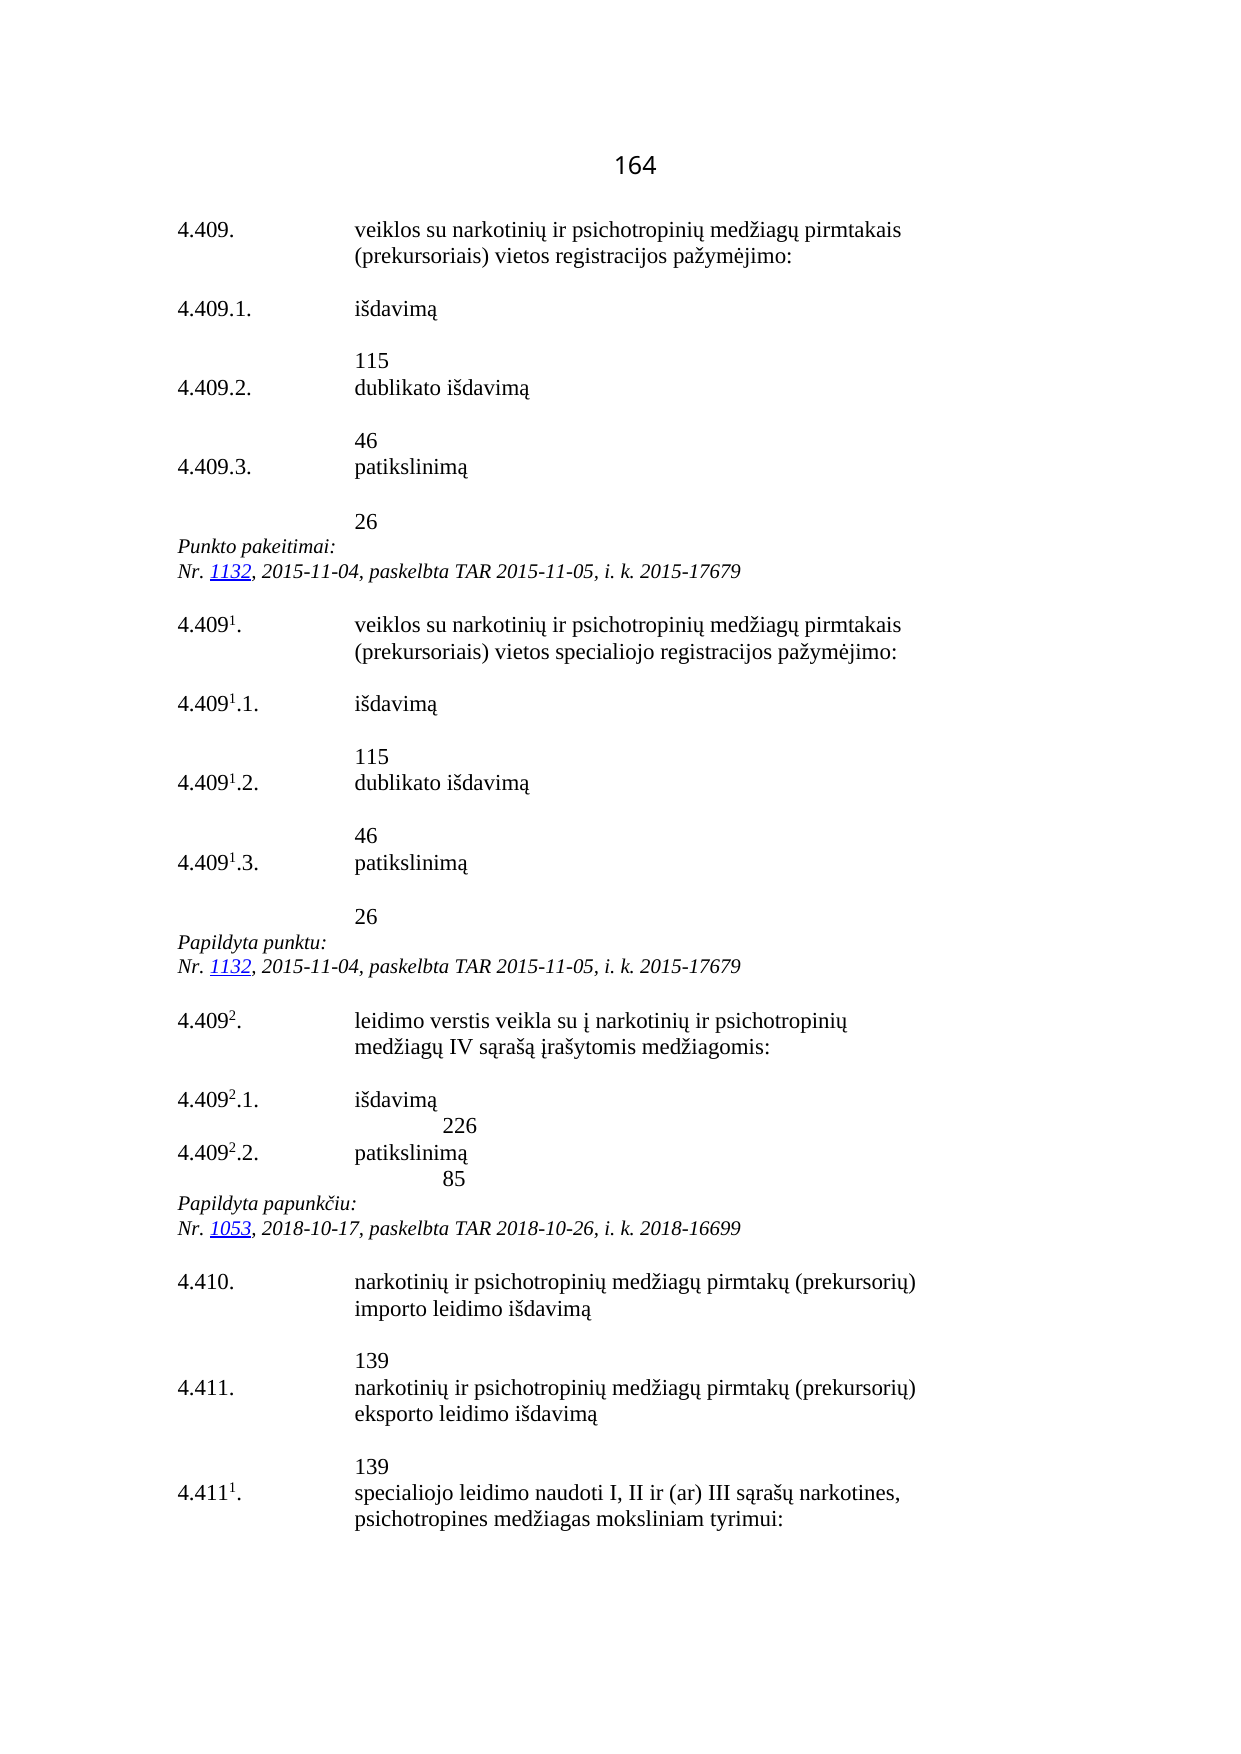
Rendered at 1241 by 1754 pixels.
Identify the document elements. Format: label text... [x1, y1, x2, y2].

text Papildyta punktu: [177, 930, 1093, 954]
text 4.4092.1. išdavimą 226 [177, 1086, 857, 1139]
text 4.409. veiklos su narkotinių ir psichotropinių medžiagų pirmtakais (prekursoriais) vietos registracijos pažymėjimo: [177, 216, 945, 295]
text 4.4091.3. patikslinimą 26 [177, 848, 945, 930]
text 4.4091.1. išdavimą 115 [177, 690, 945, 769]
text Punkto pakeitimai: [177, 534, 1093, 558]
text eksporto leidimo išdavimą 139 [354, 1400, 945, 1479]
text Nr. 1132, 2015-11-04, paskelbta TAR 2015-11-05, i. k. 2015-17679 [177, 558, 1093, 583]
text 4.4111. specialiojo leidimo naudoti I, II ir (ar) III sąrašų narkotines, psichotropines medžiagas moksliniam tyrimui: [177, 1479, 916, 1558]
text Nr. 1132, 2015-11-04, paskelbta TAR 2015-11-05, i. k. 2015-17679 [177, 954, 1093, 978]
text 4.409.2. dublikato išdavimą 46 [177, 374, 945, 453]
text 4.4091.2. dublikato išdavimą 46 [177, 769, 945, 848]
text 4.4091. veiklos su narkotinių ir psichotropinių medžiagų pirmtakais (prekursoriais) vietos specialiojo registracijos pažymėjimo: [177, 611, 945, 690]
text importo leidimo išdavimą 139 [354, 1294, 945, 1374]
text 4.4092. leidimo verstis veikla su į narkotinių ir psichotropinių medžiagų IV sąrašą įrašytomis medžiagomis: [177, 1007, 857, 1086]
text Nr. 1053, 2018-10-17, paskelbta TAR 2018-10-26, i. k. 2018-16699 [177, 1215, 1093, 1239]
text 4.409.1. išdavimą 115 [177, 295, 945, 374]
text 4.410. narkotinių ir psichotropinių medžiagų pirmtakų (prekursorių) [177, 1268, 945, 1294]
text Papildyta papunkčiu: [177, 1191, 1093, 1215]
text 4.4092.2. patikslinimą 85 [177, 1139, 857, 1191]
text 4.409.3. patikslinimą 26 [177, 453, 945, 534]
text 4.411. narkotinių ir psichotropinių medžiagų pirmtakų (prekursorių) [177, 1374, 945, 1400]
